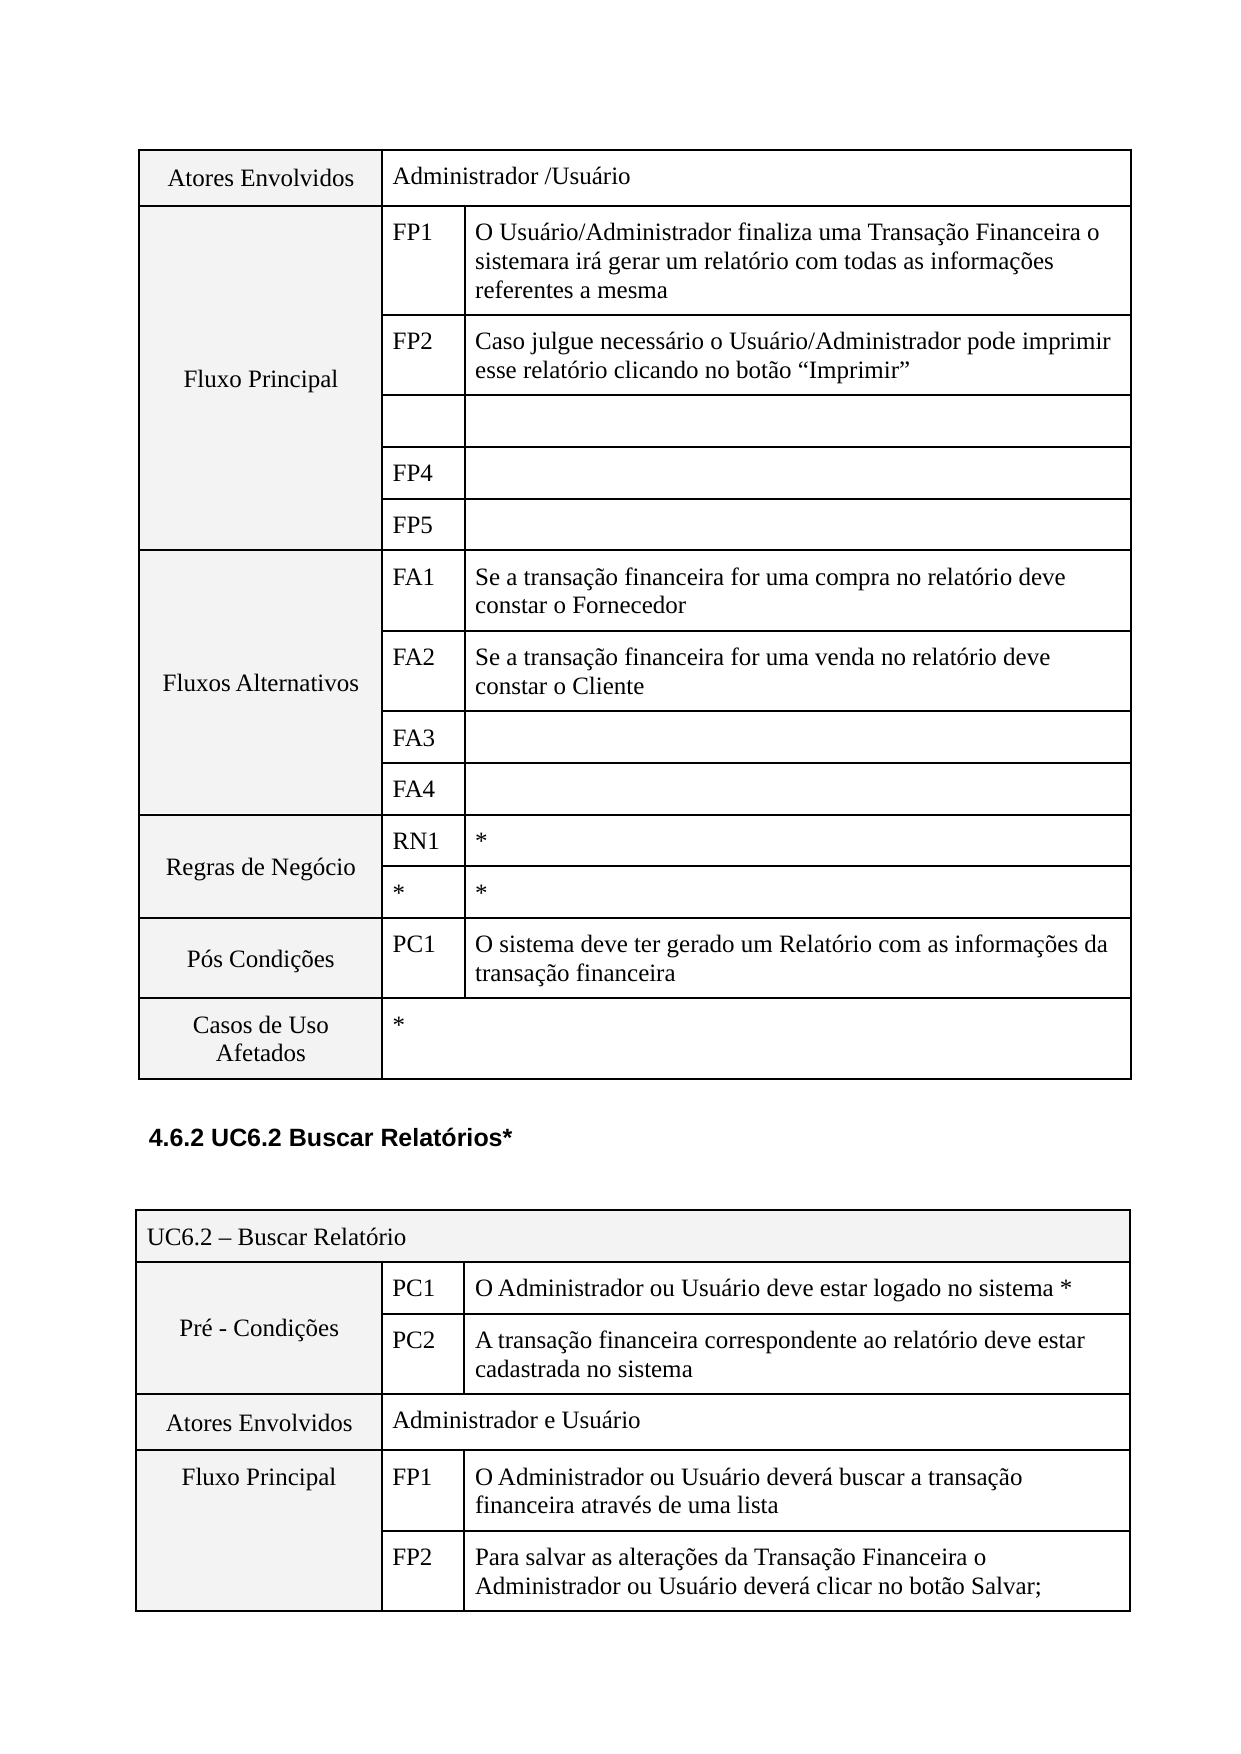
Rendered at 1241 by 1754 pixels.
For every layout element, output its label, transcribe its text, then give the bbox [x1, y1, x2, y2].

table_cell Se a transação financeira for uma compra no relatório deve constar o Fornecedor [466, 551, 1130, 630]
table_cell PC2 [383, 1315, 463, 1393]
table_cell FA1 [383, 551, 464, 630]
table_cell * [383, 867, 464, 917]
table_cell [466, 500, 1130, 549]
table_cell O Usuário/Administrador finaliza uma Transação Financeira o sistemara irá gerar um relatório com todas as informações referentes a mesma [466, 207, 1130, 314]
table_cell PC1 [383, 919, 464, 997]
table_cell FP2 [383, 316, 464, 394]
table_cell [383, 396, 464, 446]
table_cell Fluxo Principal [140, 207, 381, 549]
table_cell O sistema deve ter gerado um Relatório com as informações da transação financeira [466, 919, 1130, 997]
table_cell A transação financeira correspondente ao relatório deve estar cadastrada no sistema [465, 1315, 1129, 1393]
table_cell RN1 [383, 816, 464, 865]
table_cell Regras de Negócio [140, 816, 381, 917]
table_cell * [466, 816, 1130, 865]
table_cell Para salvar as alterações da Transação Financeira o Administrador ou Usuário deverá clicar no botão Salvar; [465, 1532, 1129, 1610]
table_cell FA4 [383, 764, 464, 813]
table_cell FP4 [383, 448, 464, 498]
table_cell Caso julgue necessário o Usuário/Administrador pode imprimir esse relatório clicando no botão “Imprimir” [466, 316, 1130, 394]
table_cell Casos de Uso Afetados [140, 999, 381, 1078]
table_cell O Administrador ou Usuário deve estar logado no sistema * [465, 1263, 1129, 1312]
table_cell FP2 [383, 1532, 463, 1610]
table_cell FA2 [383, 632, 464, 710]
table_cell [466, 712, 1130, 762]
table_cell [466, 764, 1130, 813]
table_cell FP5 [383, 500, 464, 549]
table_cell Fluxos Alternativos [140, 551, 381, 813]
table_cell O Administrador ou Usuário deverá buscar a transação financeira através de uma lista [465, 1451, 1129, 1529]
table_header UC6.2 – Buscar Relatório [137, 1211, 1129, 1261]
table_cell FP1 [383, 207, 464, 314]
table_cell PC1 [383, 1263, 463, 1312]
table_cell Fluxo Principal [137, 1451, 381, 1610]
text 4.6.2 UC6.2 Buscar Relatórios* [148, 1123, 1063, 1152]
table_cell * [383, 999, 1130, 1078]
table_cell Pré - Condições [137, 1263, 381, 1393]
table_cell Administrador /Usuário [383, 151, 1130, 205]
table_cell Pós Condições [140, 919, 381, 997]
table_cell FA3 [383, 712, 464, 762]
table_cell Atores Envolvidos [137, 1395, 381, 1449]
table_cell * [466, 867, 1130, 917]
table_cell Administrador e Usuário [383, 1395, 1129, 1449]
table_cell Se a transação financeira for uma venda no relatório deve constar o Cliente [466, 632, 1130, 710]
table_cell [466, 396, 1130, 446]
table_cell FP1 [383, 1451, 463, 1529]
table_cell Atores Envolvidos [140, 151, 381, 205]
table_cell [466, 448, 1130, 498]
